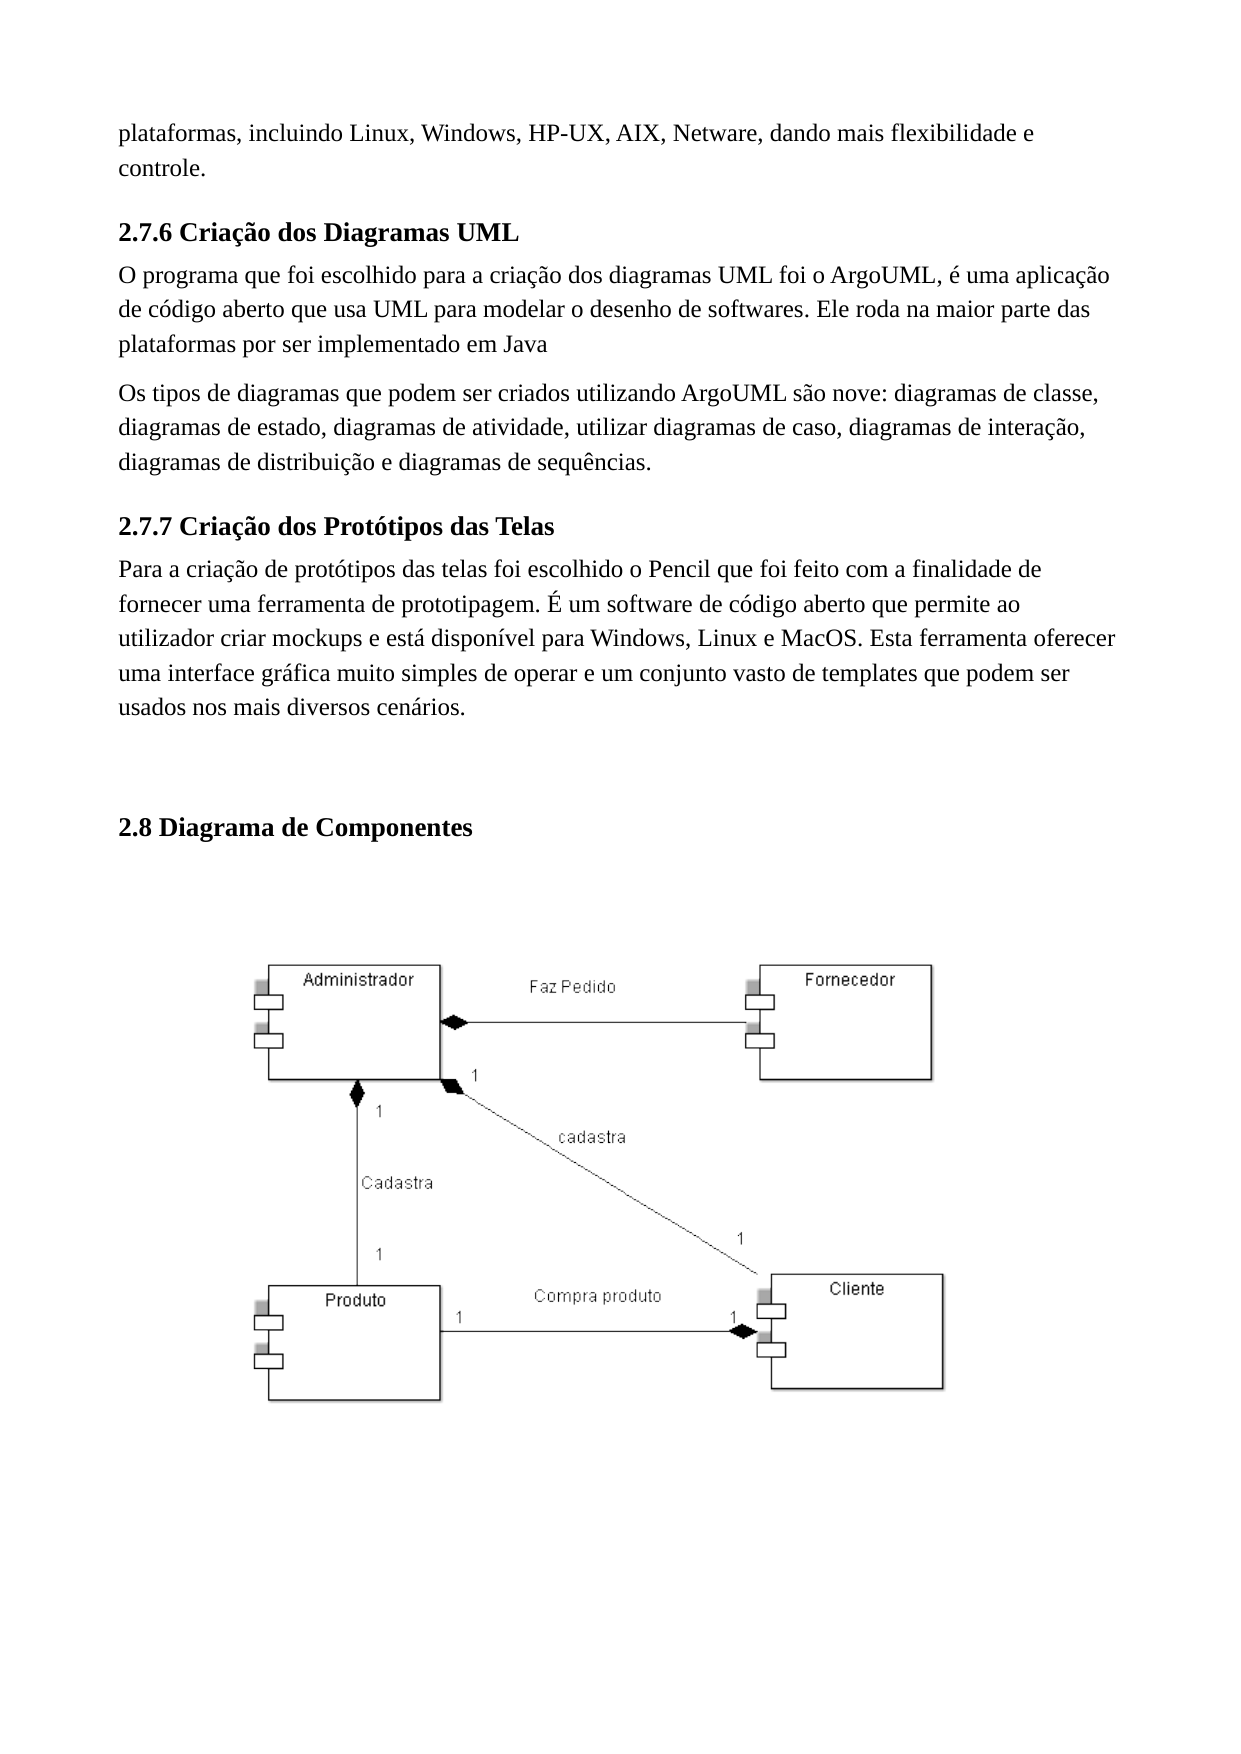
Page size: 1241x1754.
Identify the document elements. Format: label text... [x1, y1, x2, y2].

subtitle 2.7.6 Criação dos Diagramas UML [118, 216, 1122, 247]
text Os tipos de diagramas que podem ser criados utilizando ArgoUML são nove: diagramas de classe, diagramas de estado, diagramas de atividade, utilizar diagramas de caso, diagramas de interação, diagramas de distribuição e diagramas de sequências. [118, 378, 1122, 476]
text Para a criação de protótipos das telas foi escolhido o Pencil que foi feito com a finalidade de fornecer uma ferramenta de prototipagem. É um software de código aberto que permite ao utilizador criar mockups e está disponível para Windows, Linux e MacOS. Esta ferramenta oferecer uma interface gráfica muito simples de operar e um conjunto vasto de templates que podem ser usados nos mais diversos cenários. [118, 554, 1122, 721]
text plataformas, incluindo Linux, Windows, HP-UX, AIX, Netware, dando mais flexibilidade e controle. [118, 118, 1122, 181]
subtitle 2.7.7 Criação dos Protótipos das Telas [118, 511, 1122, 542]
text O programa que foi escolhido para a criação dos diagramas UML foi o ArgoUML, é uma aplicação de código aberto que usa UML para modelar o desenho de softwares. Ele roda na maior parte das plataformas por ser implementado em Java [118, 260, 1122, 358]
subtitle 2.8 Diagrama de Componentes [118, 811, 1122, 842]
picture [151, 874, 1045, 1514]
